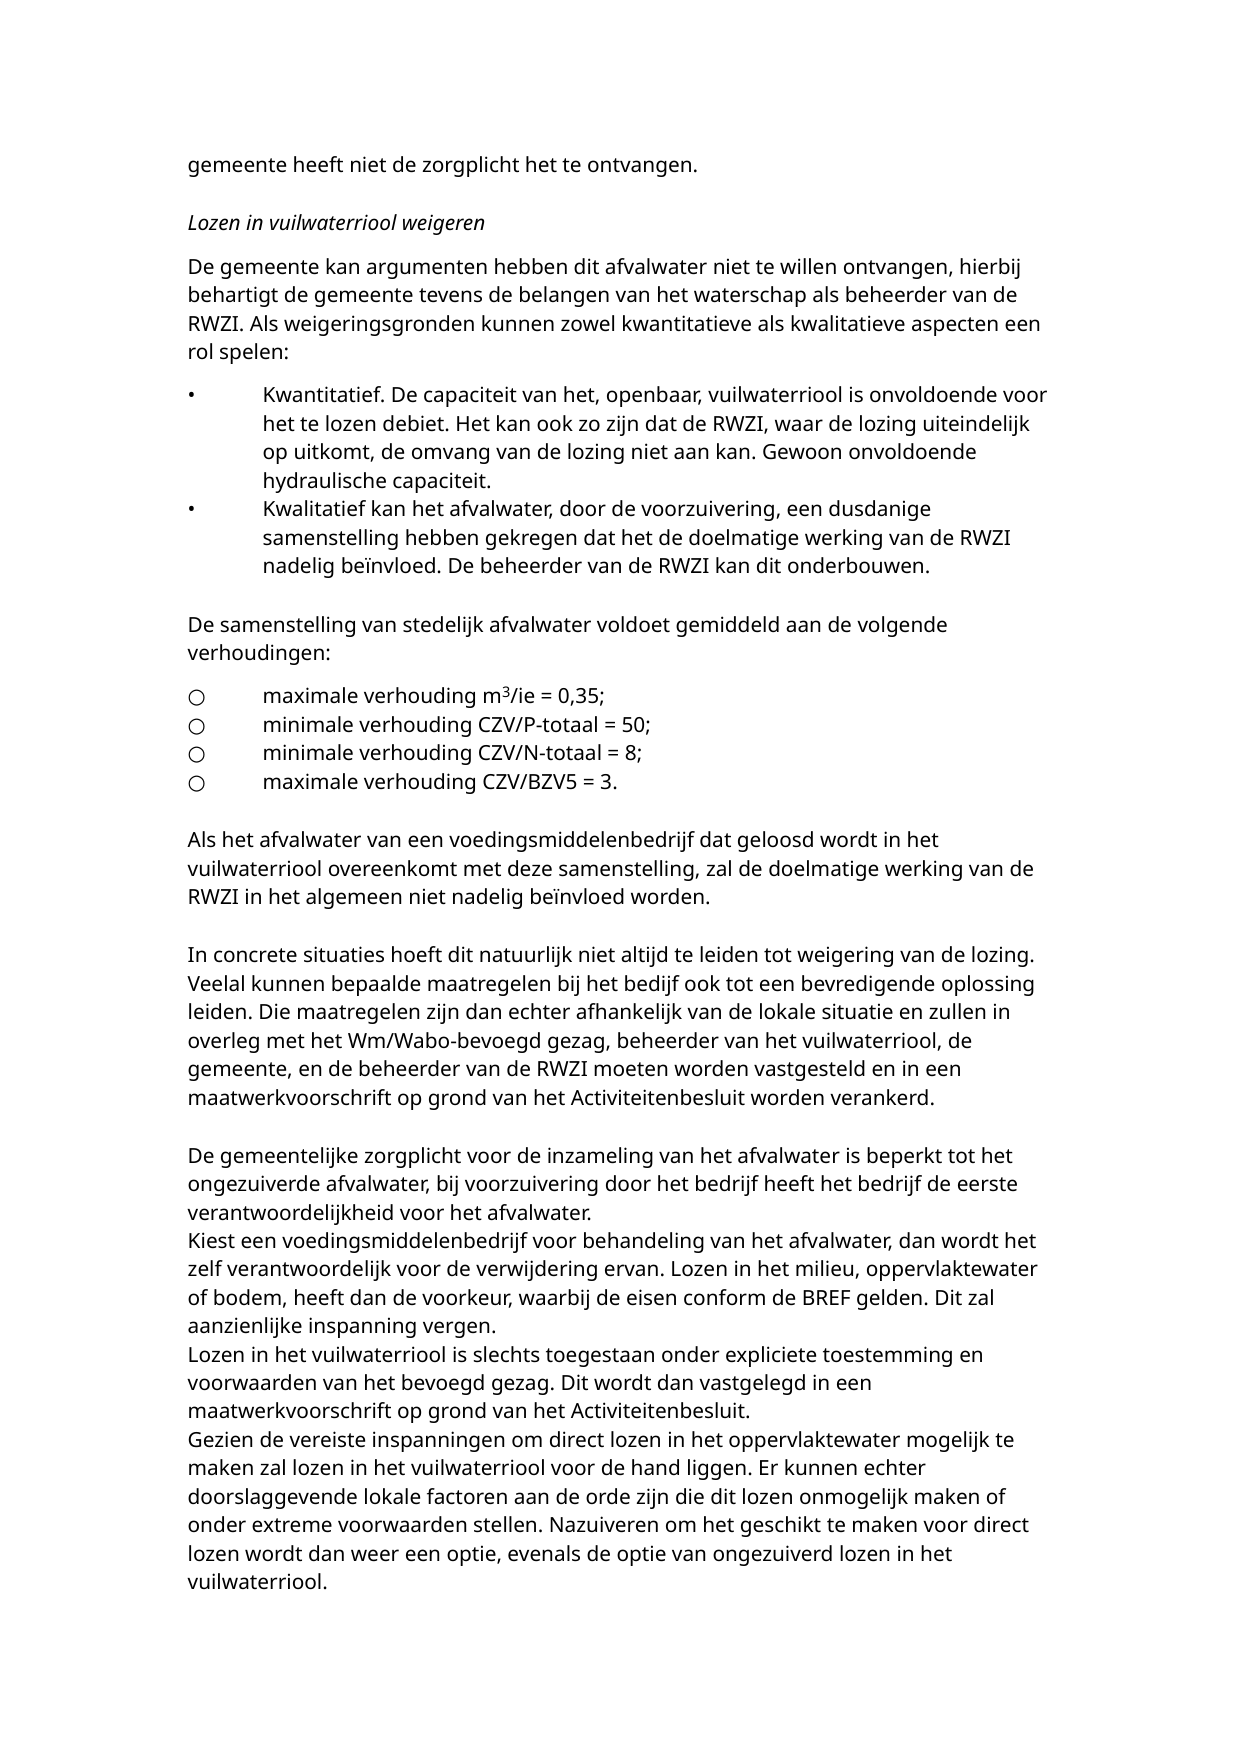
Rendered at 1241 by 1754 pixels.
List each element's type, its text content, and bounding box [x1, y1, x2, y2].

text De gemeentelijke zorgplicht voor de inzameling van het afvalwater is beperkt tot het ongezuiverde afvalwater, bij voorzuivering door het bedrijf heeft het bedrijf de eerste verantwoordelijkheid voor het afvalwater. [187, 1141, 1053, 1226]
list maximale verhouding CZV/BZV5 = 3. [187, 767, 1053, 795]
text Als het afvalwater van een voedingsmiddelenbedrijf dat geloosd wordt in het vuilwaterriool overeenkomt met deze samenstelling, zal de doelmatige werking van de RWZI in het algemeen niet nadelig beïnvloed worden. [187, 825, 1053, 911]
list minimale verhouding CZV/N-totaal = 8; [187, 738, 1053, 767]
text Kiest een voedingsmiddelenbedrijf voor behandeling van het afvalwater, dan wordt het zelf verantwoordelijk voor de verwijdering ervan. Lozen in het milieu, oppervlaktewater of bodem, heeft dan de voorkeur, waarbij de eisen conform de BREF gelden. Dit zal aanzienlijke inspanning vergen. [187, 1226, 1053, 1340]
text Gezien de vereiste inspanningen om direct lozen in het oppervlaktewater mogelijk te maken zal lozen in het vuilwaterriool voor de hand liggen. Er kunnen echter doorslaggevende lokale factoren aan de orde zijn die dit lozen onmogelijk maken of onder extreme voorwaarden stellen. Nazuiveren om het geschikt te maken voor direct lozen wordt dan weer een optie, evenals de optie van ongezuiverd lozen in het vuilwaterriool. [187, 1425, 1053, 1596]
text In concrete situaties hoeft dit natuurlijk niet altijd te leiden tot weigering van de lozing. Veelal kunnen bepaalde maatregelen bij het bedijf ook tot een bevredigende oplossing leiden. Die maatregelen zijn dan echter afhankelijk van de lokale situatie en zullen in overleg met het Wm/Wabo-bevoegd gezag, beheerder van het vuilwaterriool, de gemeente, en de beheerder van de RWZI moeten worden vastgesteld en in een maatwerkvoorschrift op grond van het Activiteitenbesluit worden verankerd. [187, 941, 1053, 1111]
text gemeente heeft niet de zorgplicht het te ontvangen. [187, 150, 1053, 178]
text De gemeente kan argumenten hebben dit afvalwater niet te willen ontvangen, hierbij behartigt de gemeente tevens de belangen van het waterschap als beheerder van de RWZI. Als weigeringsgronden kunnen zowel kwantitatieve als kwalitatieve aspecten een rol spelen: [187, 252, 1053, 366]
list minimale verhouding CZV/P-totaal = 50; [187, 710, 1053, 738]
text Lozen in het vuilwaterriool is slechts toegestaan onder expliciete toestemming en voorwaarden van het bevoegd gezag. Dit wordt dan vastgelegd in een maatwerkvoorschrift op grond van het Activiteitenbesluit. [187, 1340, 1053, 1425]
list Kwantitatief. De capaciteit van het, openbaar, vuilwaterriool is onvoldoende voor het te lozen debiet. Het kan ook zo zijn dat de RWZI, waar de lozing uiteindelijk op uitkomt, de omvang van de lozing niet aan kan. Gewoon onvoldoende hydraulische capaciteit. [187, 381, 1053, 494]
text Lozen in vuilwaterriool weigeren [187, 208, 1053, 237]
text De samenstelling van stedelijk afvalwater voldoet gemiddeld aan de volgende verhoudingen: [187, 610, 1053, 667]
list maximale verhouding m3/ie = 0,35; [187, 682, 1053, 710]
list Kwalitatief kan het afvalwater, door de voorzuivering, een dusdanige samenstelling hebben gekregen dat het de doelmatige werking van de RWZI nadelig beïnvloed. De beheerder van de RWZI kan dit onderbouwen. [187, 494, 1053, 580]
